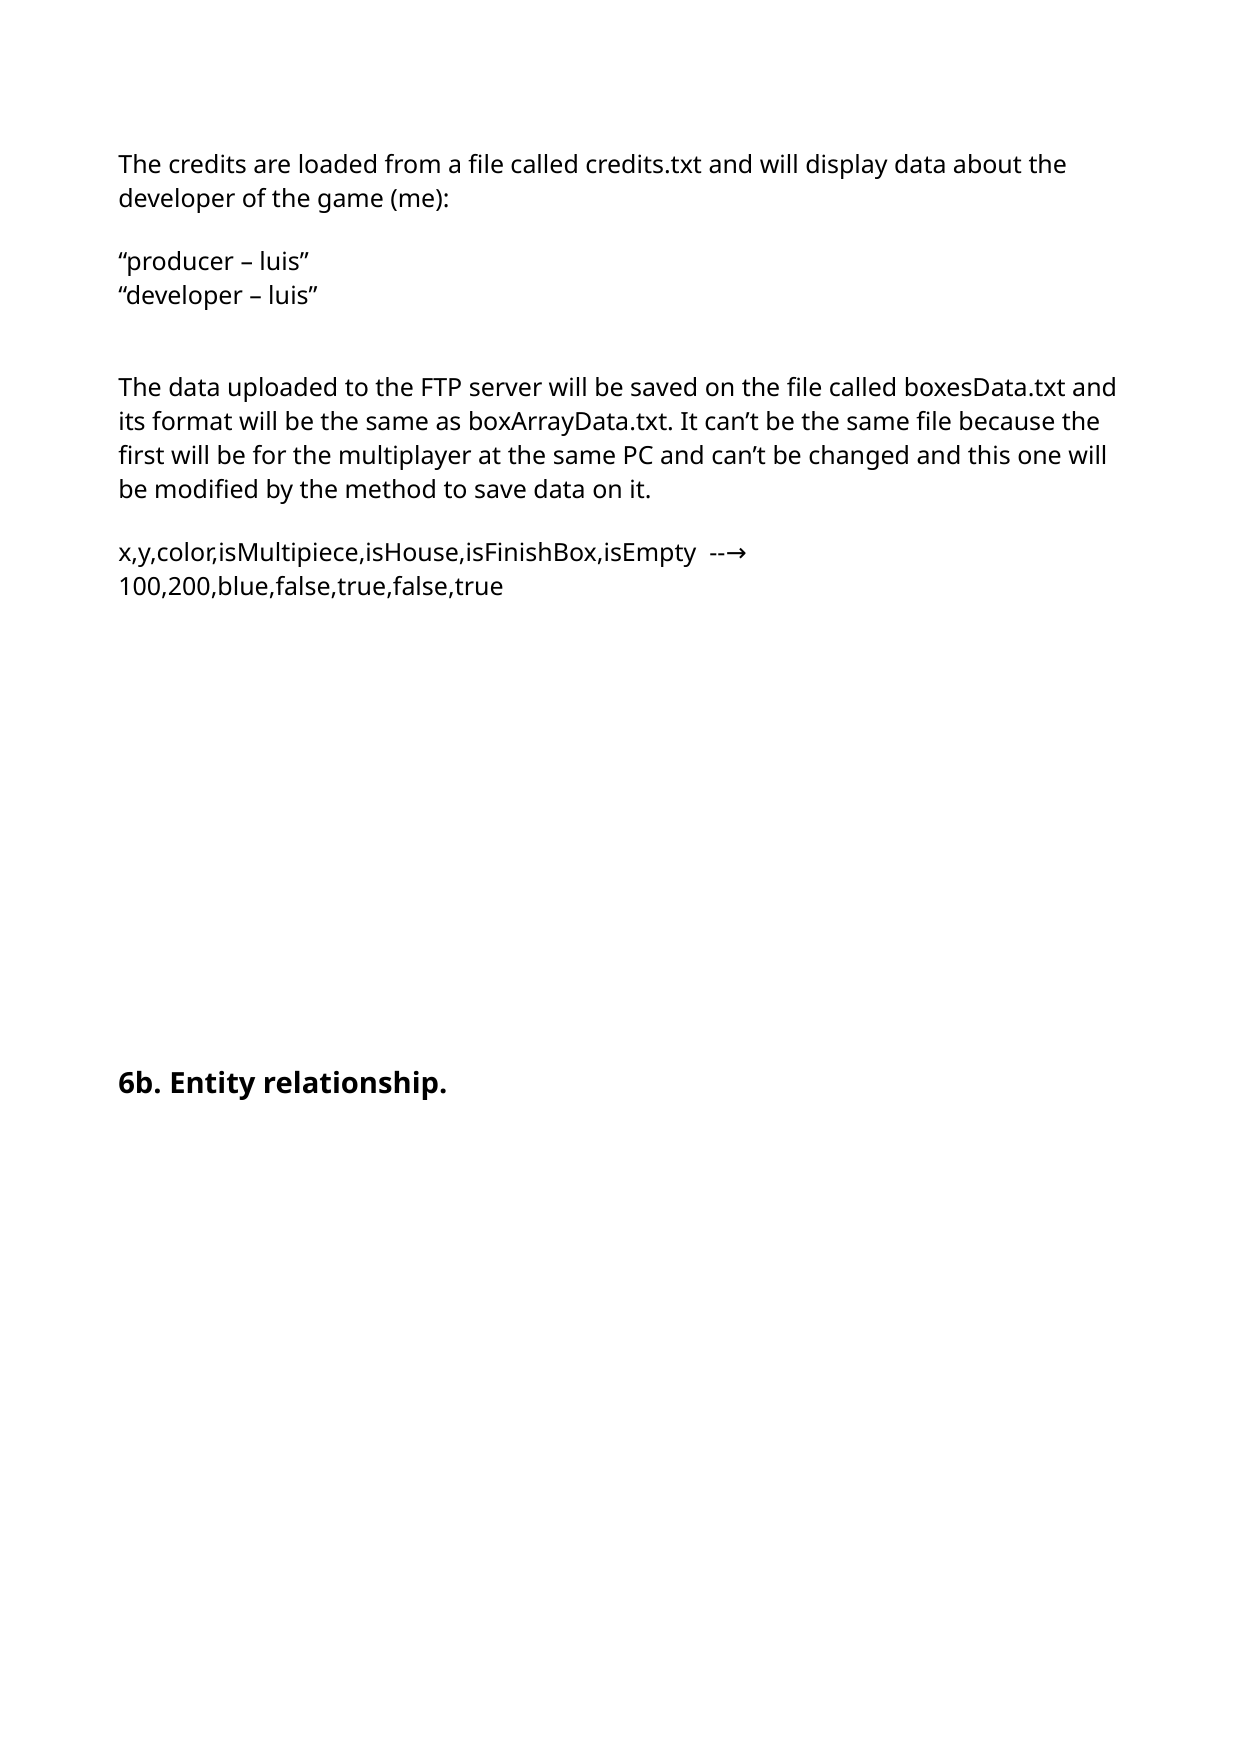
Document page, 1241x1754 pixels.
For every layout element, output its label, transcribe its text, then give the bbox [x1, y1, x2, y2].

text The credits are loaded from a file called credits.txt and will display data about the developer of the game (me): [118, 147, 1122, 215]
text “developer – luis” [118, 278, 1122, 312]
text The data uploaded to the FTP server will be saved on the file called boxesData.txt and its format will be the same as boxArrayData.txt. It can’t be the same file because the first will be for the multiplayer at the same PC and can’t be changed and this one will be modified by the method to save data on it. [118, 369, 1122, 506]
text “producer – luis” [118, 244, 1122, 278]
text 6b. Entity relationship. [118, 1062, 1122, 1102]
text x,y,color,isMultipiece,isHouse,isFinishBox,isEmpty --→ [118, 534, 1122, 568]
text 100,200,blue,false,true,false,true [118, 568, 1122, 602]
